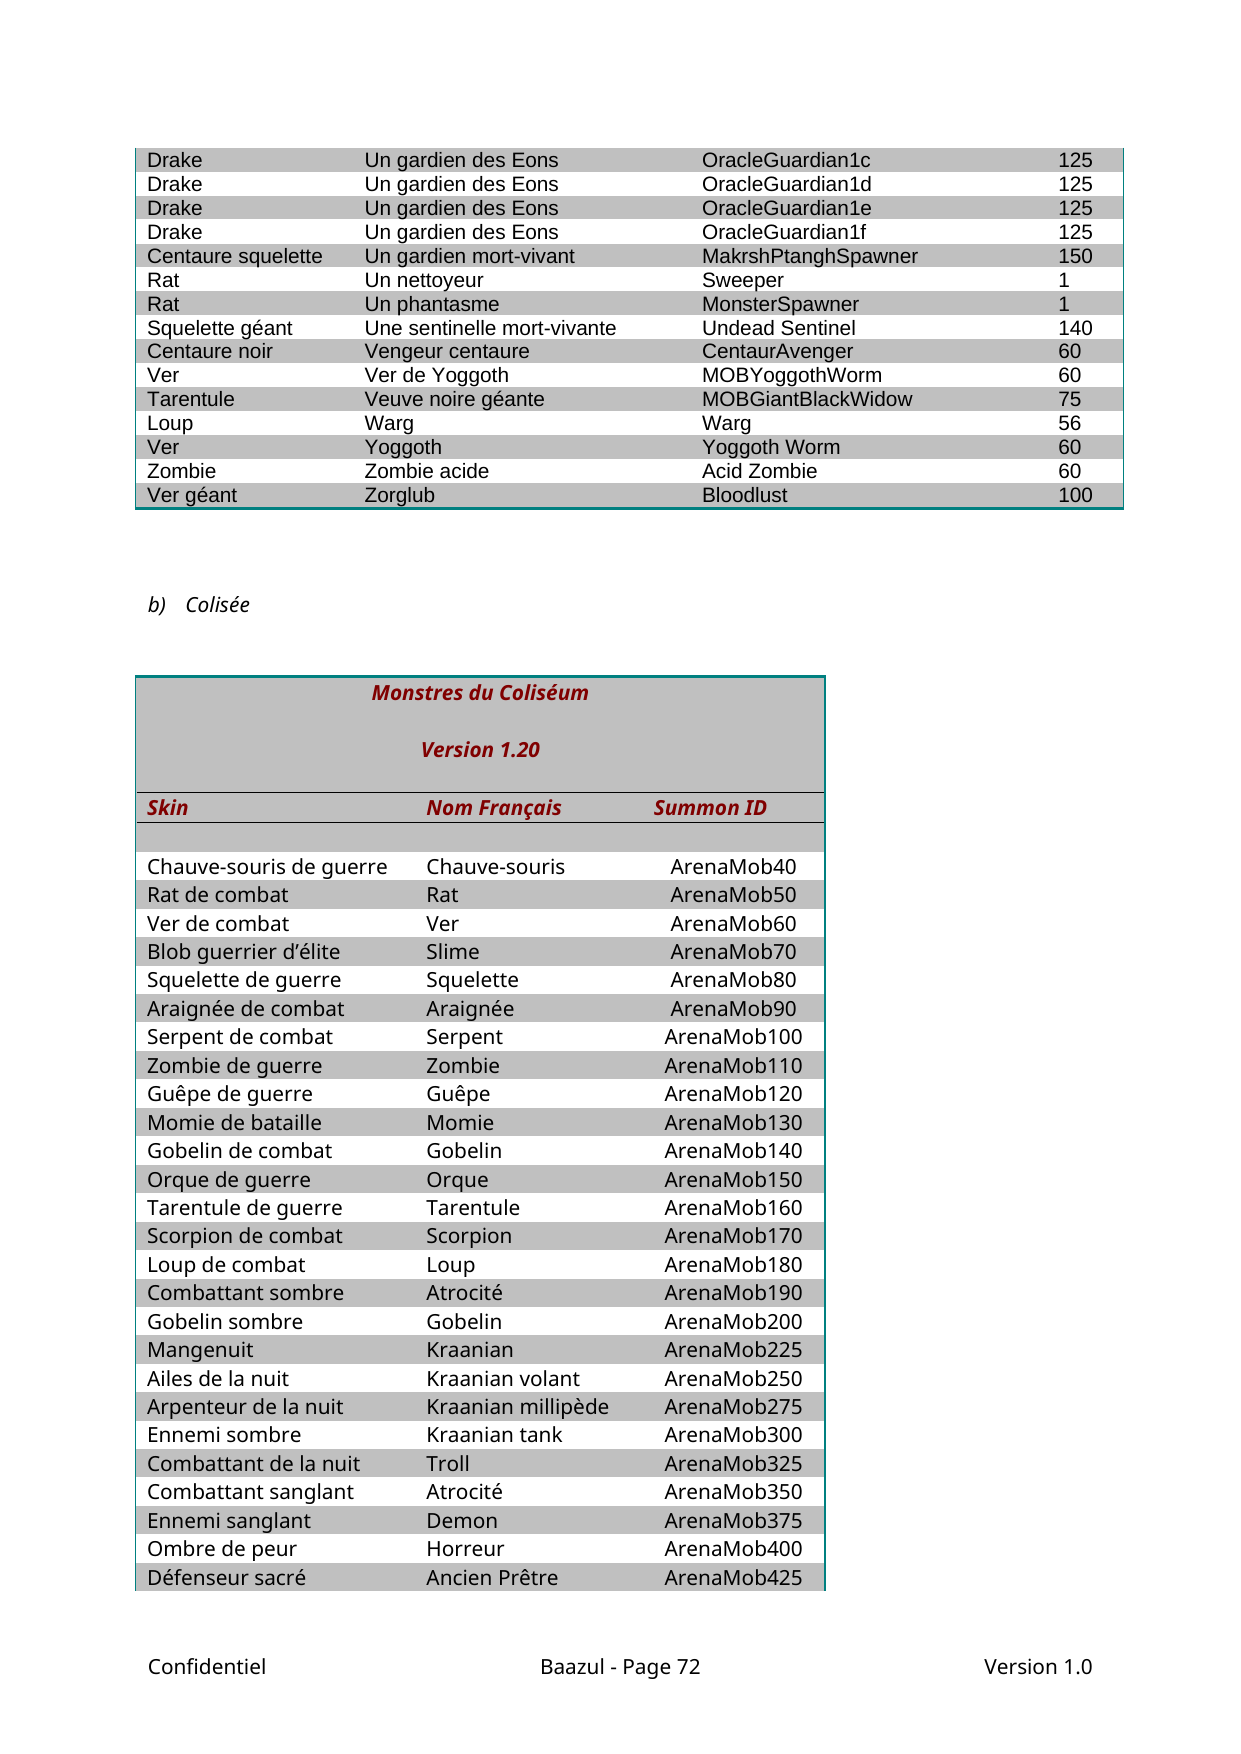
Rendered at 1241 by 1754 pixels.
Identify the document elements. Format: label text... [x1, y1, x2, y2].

table_cell Zorglub [353, 483, 691, 507]
table_cell Sweeper [691, 268, 1047, 291]
table_cell Araignée [415, 994, 642, 1022]
table_cell ArenaMob90 [642, 994, 824, 1022]
table_cell Bloodlust [691, 483, 1047, 507]
table_cell Atrocité [415, 1478, 642, 1506]
table_cell MonsterSpawner [691, 291, 1047, 315]
table_cell Arpenteur de la nuit [136, 1392, 415, 1421]
table_cell Squelette [415, 966, 642, 994]
table_cell Rat [136, 268, 353, 291]
table_cell Acid Zombie [691, 459, 1047, 483]
table_cell Ailes de la nuit [136, 1364, 415, 1392]
table_cell Ennemi sanglant [136, 1506, 415, 1534]
table_cell [642, 823, 824, 852]
table_cell 125 [1047, 220, 1123, 243]
table_cell Ombre de peur [136, 1534, 415, 1563]
table_cell Ver de Yoggoth [353, 363, 691, 387]
table_cell Combattant de la nuit [136, 1449, 415, 1477]
table_cell 100 [1047, 483, 1123, 507]
table_cell Drake [136, 220, 353, 243]
table_cell Drake [136, 148, 353, 172]
table_cell ArenaMob300 [642, 1421, 824, 1449]
table_cell Squelette de guerre [136, 966, 415, 994]
table_cell Gobelin sombre [136, 1307, 415, 1335]
table_cell Zombie de guerre [136, 1051, 415, 1079]
table_cell Un gardien des Eons [353, 220, 691, 243]
table_cell ArenaMob375 [642, 1506, 824, 1534]
table_cell Centaure squelette [136, 244, 353, 267]
table_cell Ennemi sombre [136, 1421, 415, 1449]
table_header Monstres du Coliséum Version 1.20 [136, 678, 824, 792]
table_cell Défenseur sacré [136, 1563, 415, 1591]
table_cell 140 [1047, 315, 1123, 339]
table_cell 125 [1047, 196, 1123, 219]
table_cell Loup [136, 411, 353, 435]
table_cell Guêpe [415, 1079, 642, 1108]
table_cell Veuve noire géante [353, 387, 691, 411]
table_cell Ver [415, 909, 642, 937]
table_cell Horreur [415, 1534, 642, 1563]
table_cell Une sentinelle mort-vivante [353, 315, 691, 339]
table_cell Un nettoyeur [353, 268, 691, 291]
table_cell ArenaMob80 [642, 966, 824, 994]
table_cell OracleGuardian1c [691, 148, 1047, 172]
table_cell Drake [136, 196, 353, 219]
table_cell Ver [136, 363, 353, 387]
table_cell Ancien Prêtre [415, 1563, 642, 1591]
table_cell Troll [415, 1449, 642, 1477]
table_cell Guêpe de guerre [136, 1079, 415, 1108]
table_cell Un phantasme [353, 291, 691, 315]
table_cell ArenaMob400 [642, 1534, 824, 1563]
table_cell Rat de combat [136, 880, 415, 909]
table_cell Un gardien des Eons [353, 196, 691, 219]
table_cell Slime [415, 937, 642, 966]
table_cell ArenaMob50 [642, 880, 824, 909]
table_cell Squelette géant [136, 315, 353, 339]
table_cell Tarentule [415, 1193, 642, 1222]
table_cell Loup de combat [136, 1250, 415, 1278]
table_cell OracleGuardian1f [691, 220, 1047, 243]
table_cell ArenaMob140 [642, 1136, 824, 1165]
table_cell Blob guerrier d’élite [136, 937, 415, 966]
table_cell ArenaMob190 [642, 1279, 824, 1307]
table_cell ArenaMob225 [642, 1335, 824, 1364]
table_cell Un gardien mort-vivant [353, 244, 691, 267]
table_cell ArenaMob150 [642, 1165, 824, 1193]
table_cell [136, 823, 415, 852]
table_cell MOBYoggothWorm [691, 363, 1047, 387]
table_cell 60 [1047, 363, 1123, 387]
table_cell Yoggoth Worm [691, 435, 1047, 459]
table_cell 125 [1047, 148, 1123, 172]
table_cell ArenaMob275 [642, 1392, 824, 1421]
table_cell Chauve-souris [415, 852, 642, 880]
list Colisée [148, 590, 1093, 619]
table_cell MOBGiantBlackWidow [691, 387, 1047, 411]
table_cell Un gardien des Eons [353, 148, 691, 172]
table_cell Rat [415, 880, 642, 909]
table_cell 150 [1047, 244, 1123, 267]
table_cell Momie [415, 1108, 642, 1136]
table_cell ArenaMob100 [642, 1023, 824, 1051]
table_cell Kraanian volant [415, 1364, 642, 1392]
table_cell MakrshPtanghSpawner [691, 244, 1047, 267]
table_cell Zombie [136, 459, 353, 483]
table_cell Mangenuit [136, 1335, 415, 1364]
table_cell Zombie [415, 1051, 642, 1079]
table_cell Kraanian [415, 1335, 642, 1364]
table_cell Momie de bataille [136, 1108, 415, 1136]
table_cell Zombie acide [353, 459, 691, 483]
table_cell 125 [1047, 172, 1123, 196]
table_cell 1 [1047, 268, 1123, 291]
table_cell 1 [1047, 291, 1123, 315]
table_cell Combattant sanglant [136, 1478, 415, 1506]
table_cell Ver [136, 435, 353, 459]
table_cell Kraanian millipède [415, 1392, 642, 1421]
table_cell Atrocité [415, 1279, 642, 1307]
table_cell [415, 823, 642, 852]
table_cell Loup [415, 1250, 642, 1278]
table_cell Warg [353, 411, 691, 435]
table_cell ArenaMob70 [642, 937, 824, 966]
table_cell ArenaMob110 [642, 1051, 824, 1079]
table_cell Combattant sombre [136, 1279, 415, 1307]
table_cell ArenaMob250 [642, 1364, 824, 1392]
table_cell 60 [1047, 459, 1123, 483]
table_cell Vengeur centaure [353, 339, 691, 363]
table_cell Drake [136, 172, 353, 196]
table_cell Gobelin [415, 1307, 642, 1335]
table_cell ArenaMob160 [642, 1193, 824, 1222]
table_cell Warg [691, 411, 1047, 435]
table_cell 60 [1047, 339, 1123, 363]
table_cell Tarentule [136, 387, 353, 411]
table_cell Tarentule de guerre [136, 1193, 415, 1222]
table_cell Kraanian tank [415, 1421, 642, 1449]
table_cell ArenaMob130 [642, 1108, 824, 1136]
table_cell Araignée de combat [136, 994, 415, 1022]
table_cell Undead Sentinel [691, 315, 1047, 339]
table_cell Un gardien des Eons [353, 172, 691, 196]
table_cell Scorpion de combat [136, 1222, 415, 1250]
table_cell Skin [136, 793, 415, 822]
table_cell OracleGuardian1e [691, 196, 1047, 219]
table_cell Orque [415, 1165, 642, 1193]
table_cell 75 [1047, 387, 1123, 411]
table_cell Rat [136, 291, 353, 315]
table_cell Ver géant [136, 483, 353, 507]
table_cell ArenaMob170 [642, 1222, 824, 1250]
table_cell Ver de combat [136, 909, 415, 937]
table_cell Orque de guerre [136, 1165, 415, 1193]
table_cell ArenaMob325 [642, 1449, 824, 1477]
table_cell Nom Français [415, 793, 642, 822]
table_cell 56 [1047, 411, 1123, 435]
table_cell ArenaMob180 [642, 1250, 824, 1278]
table_cell OracleGuardian1d [691, 172, 1047, 196]
table_cell ArenaMob120 [642, 1079, 824, 1108]
table_cell Demon [415, 1506, 642, 1534]
table_cell Chauve-souris de guerre [136, 852, 415, 880]
table_cell ArenaMob200 [642, 1307, 824, 1335]
table_cell Yoggoth [353, 435, 691, 459]
table_cell Scorpion [415, 1222, 642, 1250]
table_cell ArenaMob40 [642, 852, 824, 880]
table_cell Gobelin de combat [136, 1136, 415, 1165]
table_cell Centaure noir [136, 339, 353, 363]
table_cell 60 [1047, 435, 1123, 459]
table_cell ArenaMob350 [642, 1478, 824, 1506]
table_cell ArenaMob60 [642, 909, 824, 937]
table_cell CentaurAvenger [691, 339, 1047, 363]
table_cell Summon ID [642, 793, 824, 822]
table_cell Serpent [415, 1023, 642, 1051]
table_cell Gobelin [415, 1136, 642, 1165]
table_cell ArenaMob425 [642, 1563, 824, 1591]
table_cell Serpent de combat [136, 1023, 415, 1051]
